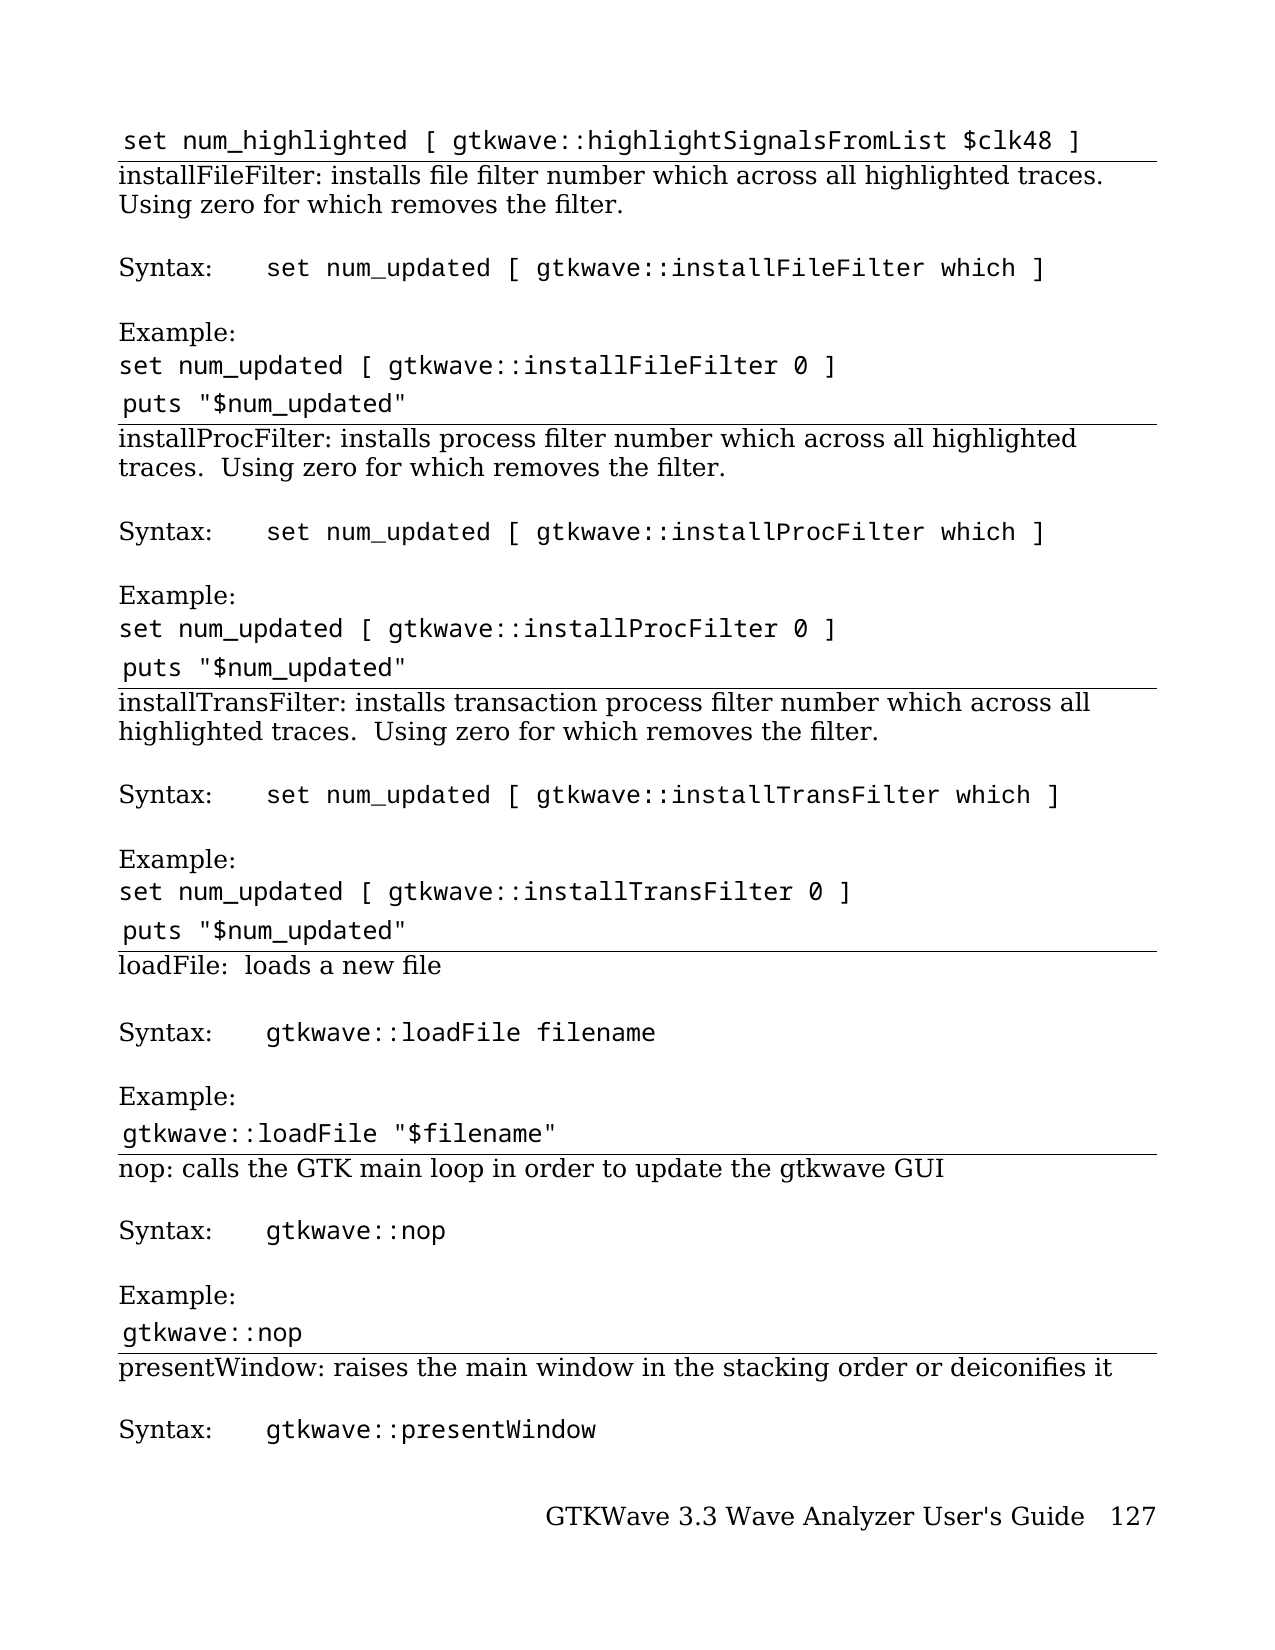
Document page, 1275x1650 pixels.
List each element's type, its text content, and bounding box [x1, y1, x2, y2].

text gtkwave::loadFile "$filename" [118, 1112, 1157, 1154]
text Syntax: gtkwave::presentWindow [118, 1411, 1157, 1445]
text set num_updated [ gtkwave::installFileFilter 0 ] [118, 347, 1157, 381]
text Example: [118, 1281, 1157, 1310]
text Example: [118, 582, 1157, 611]
text installFileFilter: installs file filter number which across all highlighted traces. Using zero for which removes the filter. [118, 162, 1157, 219]
text Example: [118, 1082, 1157, 1112]
text installTransFilter: installs transaction process filter number which across all highlighted traces. Using zero for which removes the filter. [118, 689, 1157, 746]
text puts "$num_updated" [118, 381, 1157, 424]
text gtkwave::nop [118, 1310, 1157, 1353]
text puts "$num_updated" [118, 908, 1157, 951]
text set num_updated [ gtkwave::installTransFilter 0 ] [118, 874, 1157, 908]
text Example: [118, 845, 1157, 874]
text presentWindow: raises the main window in the stacking order or deiconifies it [118, 1354, 1157, 1382]
text Syntax: gtkwave::nop [118, 1213, 1157, 1247]
text set num_updated [ gtkwave::installProcFilter 0 ] [118, 611, 1157, 645]
text Syntax: set num_updated [ gtkwave::installProcFilter which ] [118, 517, 1157, 547]
text loadFile: loads a new file [118, 952, 1157, 980]
text installProcFilter: installs process filter number which across all highlighted traces. Using zero for which removes the filter. [118, 425, 1157, 483]
text nop: calls the GTK main loop in order to update the gtkwave GUI [118, 1155, 1157, 1184]
text Example: [118, 318, 1157, 347]
text Syntax: set num_updated [ gtkwave::installTransFilter which ] [118, 780, 1157, 811]
text Syntax: set num_updated [ gtkwave::installFileFilter which ] [118, 253, 1157, 284]
text puts "$num_updated" [118, 645, 1157, 688]
text set num_highlighted [ gtkwave::highlightSignalsFromList $clk48 ] [118, 118, 1157, 161]
text Syntax: gtkwave::loadFile filename [118, 1014, 1157, 1048]
